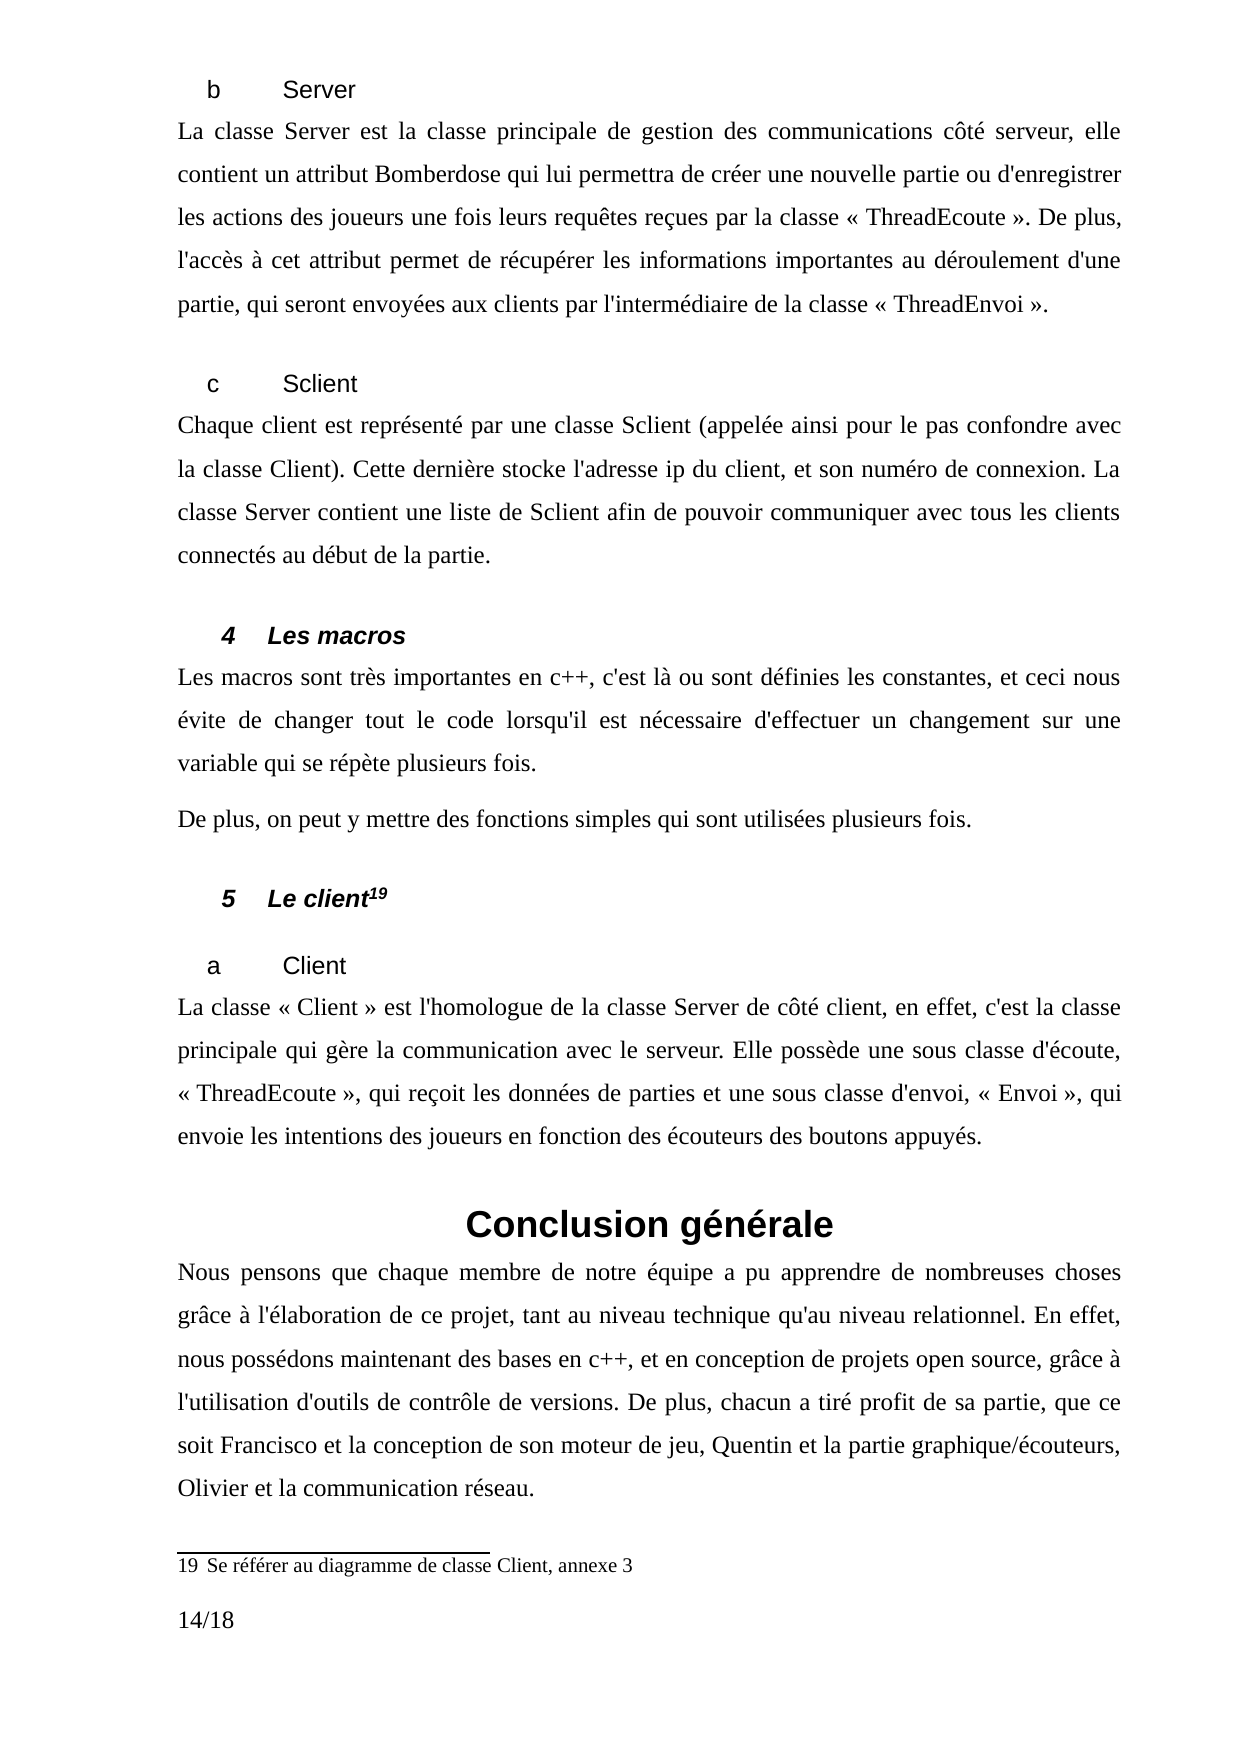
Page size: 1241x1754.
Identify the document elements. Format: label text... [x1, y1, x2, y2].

subtitle Le client [177, 884, 1122, 913]
text Les macros sont très importantes en c++, c'est là ou sont définies les constantes, et ceci nous évite de changer tout le code lorsqu'il est nécessaire d'effectuer un changement sur une variable qui se répète plusieurs fois. [177, 662, 1122, 777]
text Nous pensons que chaque membre de notre équipe a pu apprendre de nombreuses choses grâce à l'élaboration de ce projet, tant au niveau technique qu'au niveau relationnel. En effet, nous possédons maintenant des bases en c++, et en conception de projets open source, grâce à l'utilisation d'outils de contrôle de versions. De plus, chacun a tiré profit de sa partie, que ce soit Francisco et la conception de son moteur de jeu, Quentin et la partie graphique/écouteurs, Olivier et la communication réseau. [177, 1257, 1122, 1502]
text De plus, on peut y mettre des fonctions simples qui sont utilisées plusieurs fois. [177, 804, 1122, 832]
subtitle Sclient [177, 369, 1122, 398]
text La classe « Client » est l'homologue de la classe Server de côté client, en effet, c'est la classe principale qui gère la communication avec le serveur. Elle possède une sous classe d'écoute, « ThreadEcoute », qui reçoit les données de parties et une sous classe d'envoi, « Envoi », qui envoie les intentions des joueurs en fonction des écouteurs des boutons appuyés. [177, 992, 1122, 1150]
text Chaque client est représenté par une classe Sclient (appelée ainsi pour le pas confondre avec la classe Client). Cette dernière stocke l'adresse ip du client, et son numéro de connexion. La classe Server contient une liste de Sclient afin de pouvoir communiquer avec tous les clients connectés au début de la partie. [177, 411, 1122, 569]
text La classe Server est la classe principale de gestion des communications côté serveur, elle contient un attribut Bomberdose qui lui permettra de créer une nouvelle partie ou d'enregistrer les actions des joueurs une fois leurs requêtes reçues par la classe « ThreadEcoute ». De plus, l'accès à cet attribut permet de récupérer les informations importantes au déroulement d'une partie, qui seront envoyées aux clients par l'intermédiaire de la classe « ThreadEnvoi ». [177, 116, 1122, 317]
text Se référer au diagramme de classe Client, annexe 3 [177, 1553, 1122, 1577]
subtitle Client [177, 951, 1122, 979]
subtitle Les macros [177, 621, 1122, 649]
subtitle Conclusion générale [177, 1202, 1122, 1245]
subtitle Server [177, 75, 1122, 104]
